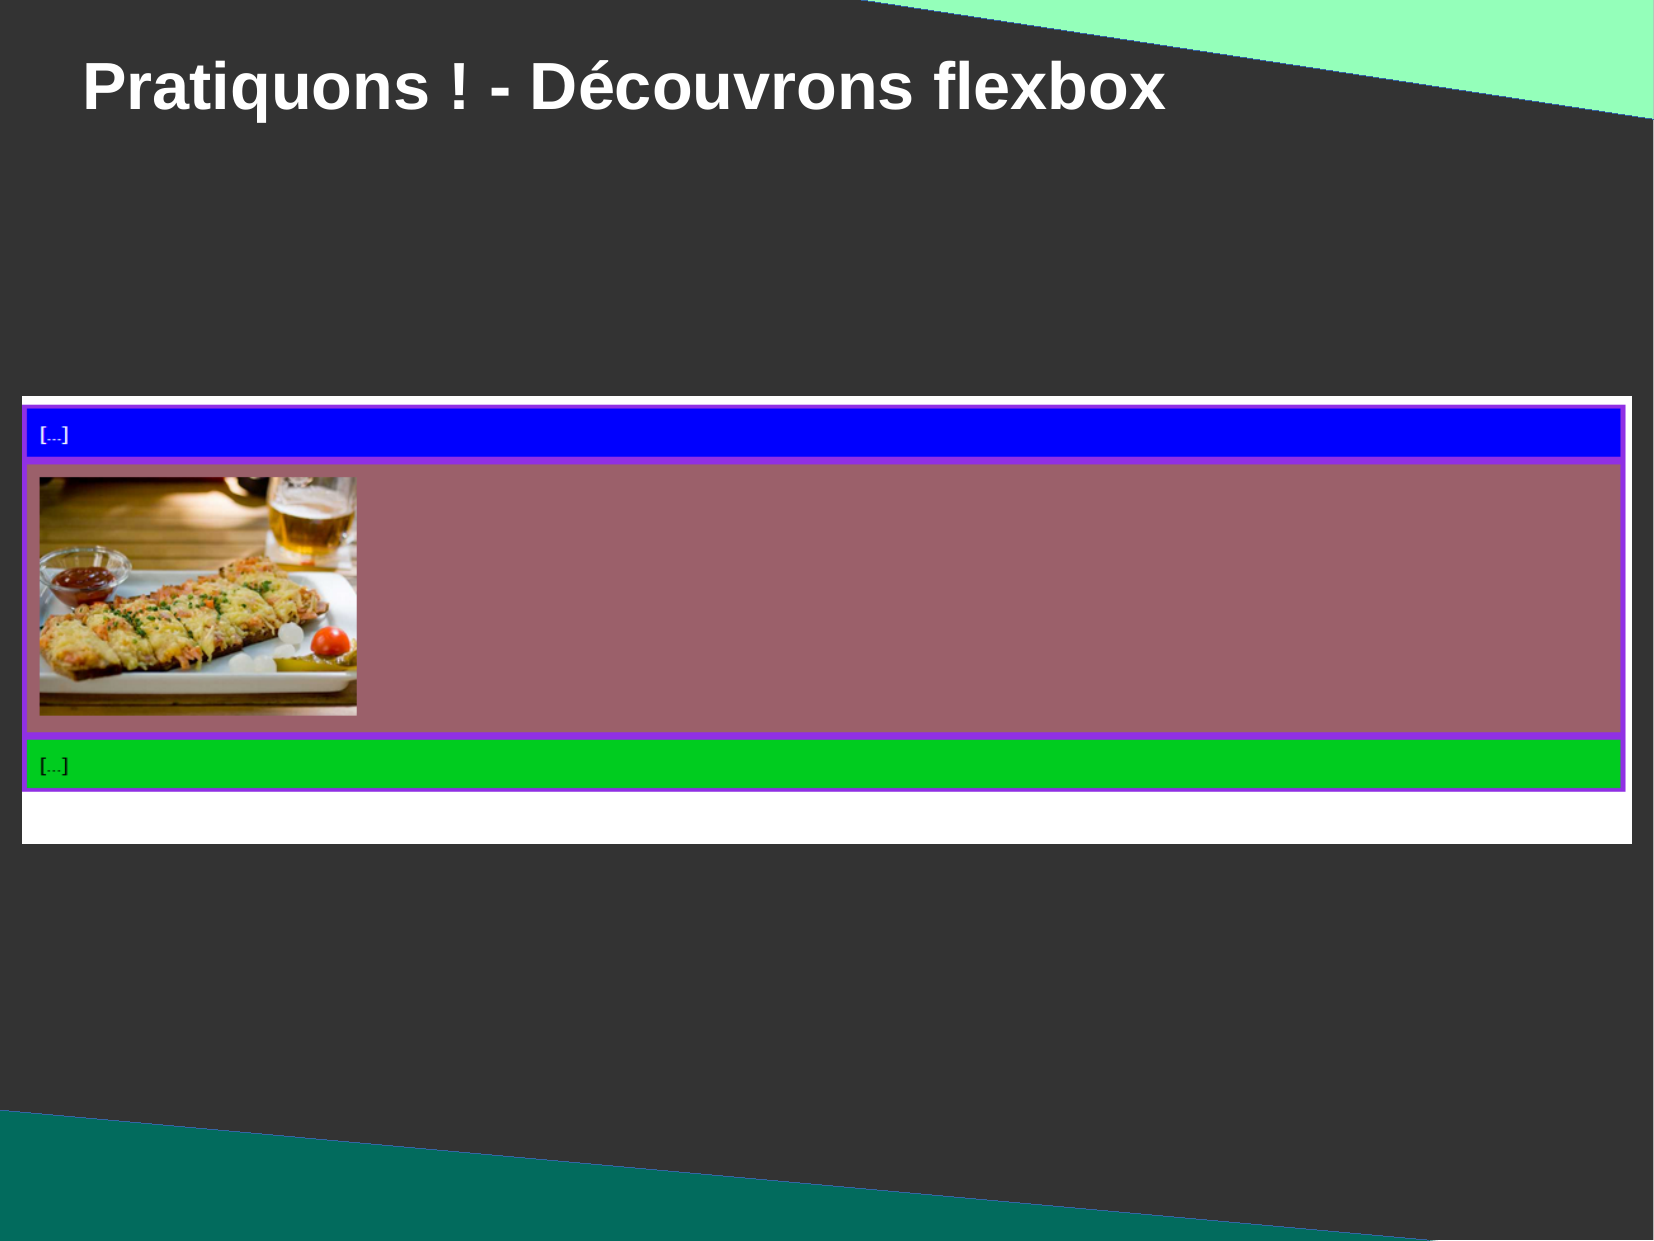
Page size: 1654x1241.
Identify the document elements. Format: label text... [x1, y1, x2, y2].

title Pratiquons ! - Découvrons flexbox [82, 49, 1630, 199]
picture [22, 396, 1632, 844]
text_box [861, 0, 1654, 120]
